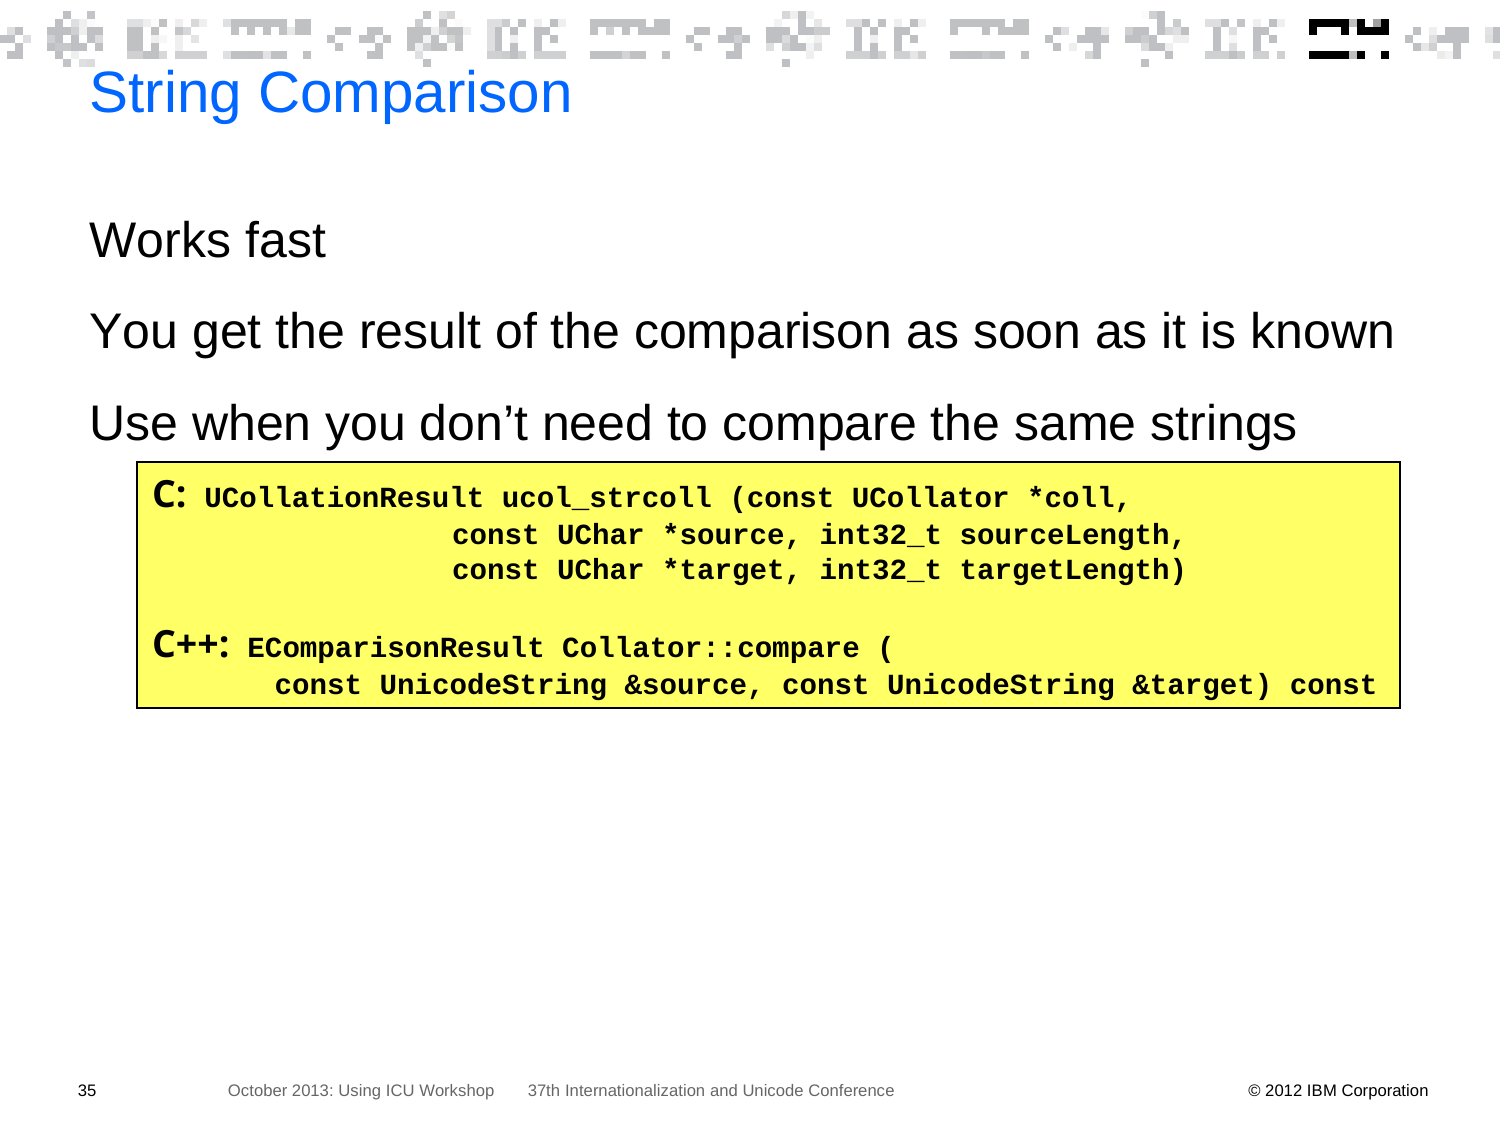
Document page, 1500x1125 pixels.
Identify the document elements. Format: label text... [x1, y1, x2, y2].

picture [0, 0, 1500, 1066]
text_box C: UCollationResult ucol_strcoll (const UCollator *coll, const UChar *source, int32_t sourceLength, const UChar *target, int32_t targetLength) C++: EComparisonResult Collator::compare ( const UnicodeString &source, const UnicodeString &target) const [137, 462, 1400, 708]
title String Comparison [75, 37, 1426, 150]
list Works fast You get the result of the comparison as soon as it is known Use when you don’t need to compare the same strings many times [75, 199, 1426, 518]
